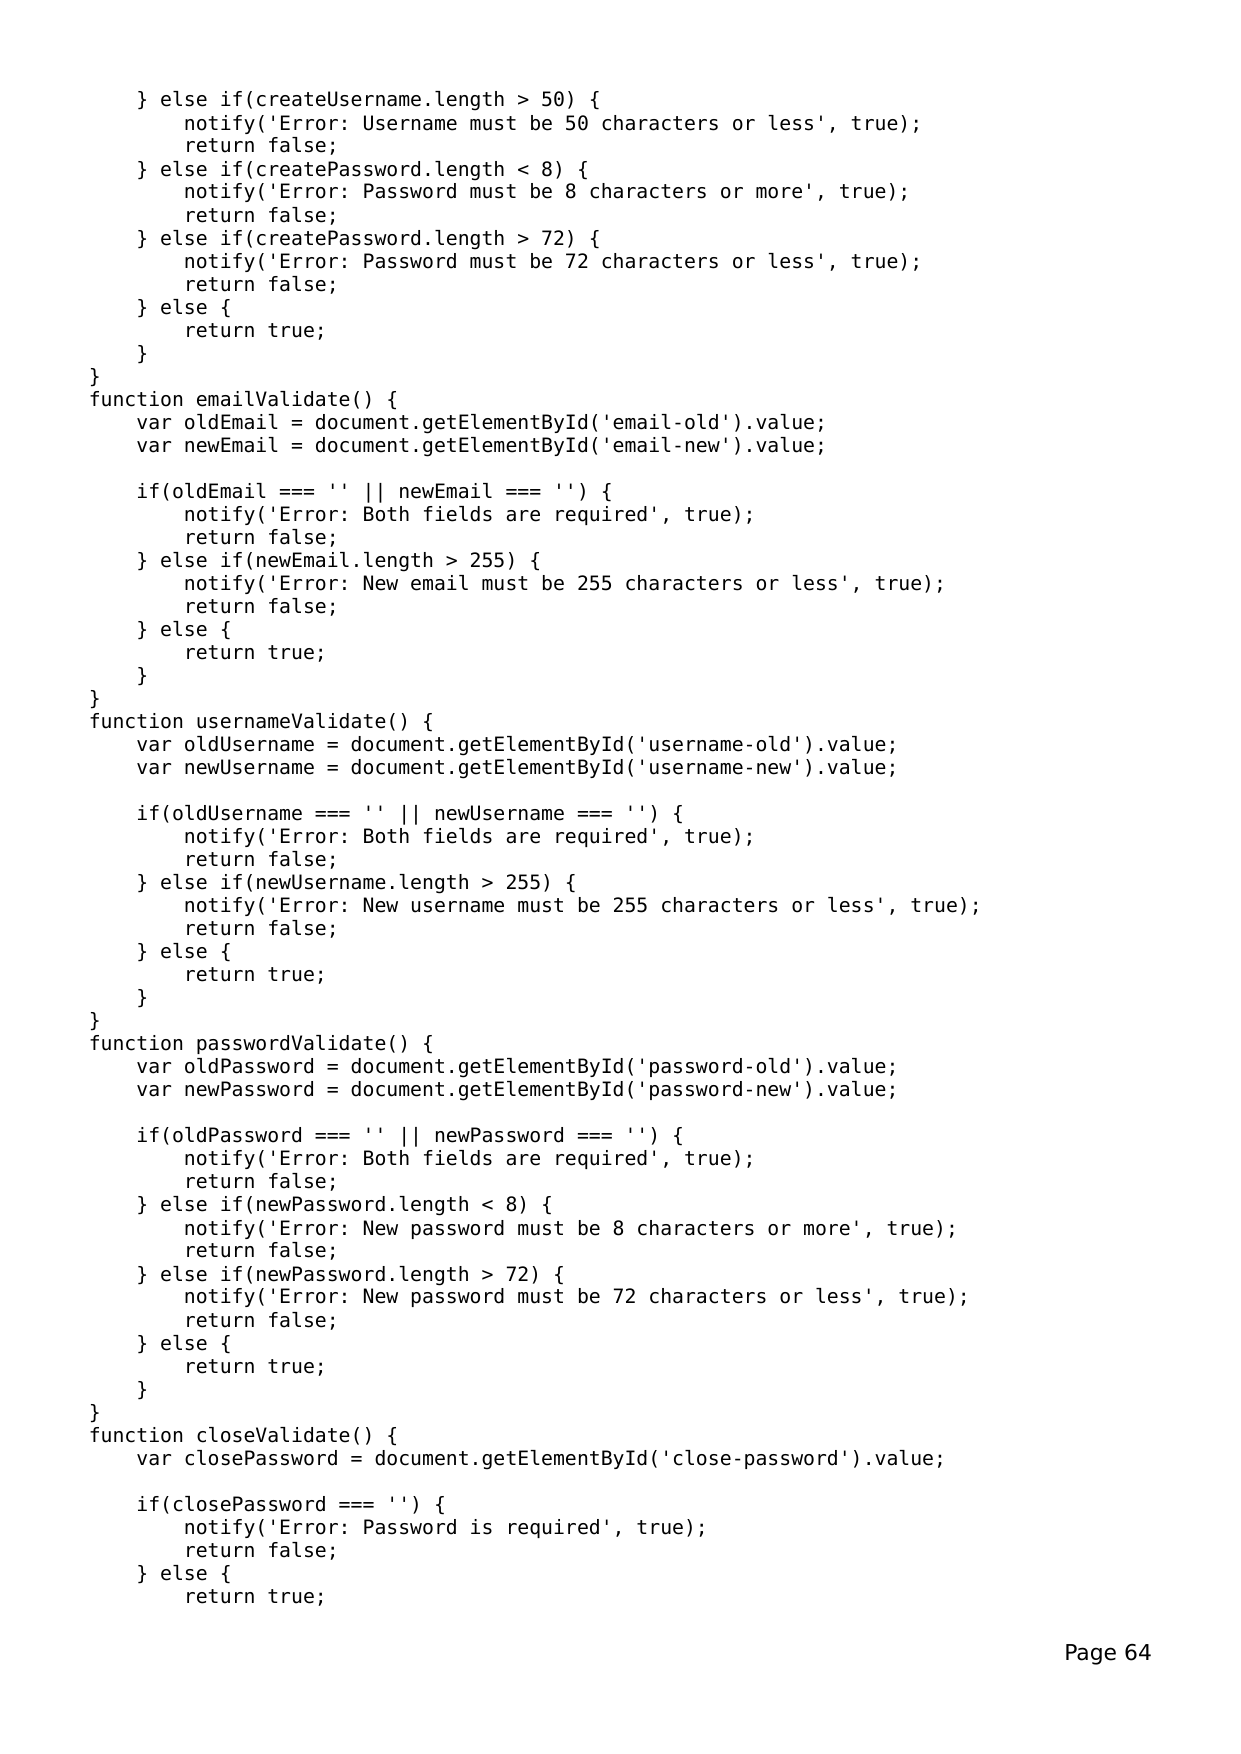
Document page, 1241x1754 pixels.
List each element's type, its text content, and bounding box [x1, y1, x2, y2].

text notify('Error: Password must be 72 characters or less', true); [88, 250, 1152, 273]
text } else { [88, 296, 1152, 319]
text return true; [88, 1585, 1152, 1608]
text } else { [88, 1562, 1152, 1585]
text function usernameValidate() { [88, 710, 1152, 733]
text var newEmail = document.getElementById('email-new').value; [88, 434, 1152, 457]
text } [88, 365, 1152, 388]
text } [88, 1378, 1152, 1401]
text return false; [88, 526, 1152, 549]
text } else if(createPassword.length < 8) { [88, 158, 1152, 181]
text if(oldEmail === '' || newEmail === '') { [88, 480, 1152, 503]
text } else if(newPassword.length < 8) { [88, 1193, 1152, 1217]
text var oldPassword = document.getElementById('password-old').value; [88, 1055, 1152, 1078]
text notify('Error: Password must be 8 characters or more', true); [88, 181, 1152, 204]
text var newPassword = document.getElementById('password-new').value; [88, 1078, 1152, 1101]
text } else { [88, 618, 1152, 641]
text if(oldPassword === '' || newPassword === '') { [88, 1124, 1152, 1147]
text function emailValidate() { [88, 388, 1152, 411]
text return false; [88, 273, 1152, 296]
text return false; [88, 1309, 1152, 1332]
text return true; [88, 641, 1152, 664]
text return false; [88, 595, 1152, 618]
text if(closePassword === '') { [88, 1493, 1152, 1516]
text } else if(newPassword.length > 72) { [88, 1263, 1152, 1286]
text var newUsername = document.getElementById('username-new').value; [88, 756, 1152, 779]
text } else if(newUsername.length > 255) { [88, 871, 1152, 894]
text } [88, 342, 1152, 365]
text } [88, 1009, 1152, 1032]
text notify('Error: New username must be 255 characters or less', true); [88, 894, 1152, 917]
text function closeValidate() { [88, 1424, 1152, 1447]
text notify('Error: Both fields are required', true); [88, 1147, 1152, 1171]
text notify('Error: Both fields are required', true); [88, 825, 1152, 848]
text return false; [88, 848, 1152, 871]
text } [88, 986, 1152, 1009]
text return false; [88, 917, 1152, 940]
text } [88, 664, 1152, 687]
text } else if(createUsername.length > 50) { [88, 88, 1152, 112]
text return false; [88, 1539, 1152, 1562]
text return false; [88, 1239, 1152, 1263]
text return true; [88, 319, 1152, 342]
text notify('Error: New password must be 8 characters or more', true); [88, 1217, 1152, 1239]
text var closePassword = document.getElementById('close-password').value; [88, 1447, 1152, 1470]
text return false; [88, 1171, 1152, 1193]
text return true; [88, 1355, 1152, 1378]
text notify('Error: Both fields are required', true); [88, 503, 1152, 526]
text notify('Error: New email must be 255 characters or less', true); [88, 572, 1152, 595]
text } else if(newEmail.length > 255) { [88, 549, 1152, 572]
text var oldEmail = document.getElementById('email-old').value; [88, 411, 1152, 434]
text notify('Error: New password must be 72 characters or less', true); [88, 1286, 1152, 1309]
text function passwordValidate() { [88, 1032, 1152, 1055]
text } [88, 1401, 1152, 1424]
text } else { [88, 1332, 1152, 1355]
text } else { [88, 940, 1152, 963]
text var oldUsername = document.getElementById('username-old').value; [88, 733, 1152, 756]
text notify('Error: Username must be 50 characters or less', true); [88, 112, 1152, 134]
text if(oldUsername === '' || newUsername === '') { [88, 802, 1152, 825]
text } [88, 687, 1152, 710]
text notify('Error: Password is required', true); [88, 1516, 1152, 1539]
text return true; [88, 963, 1152, 986]
text } else if(createPassword.length > 72) { [88, 227, 1152, 250]
text return false; [88, 204, 1152, 227]
text return false; [88, 134, 1152, 158]
